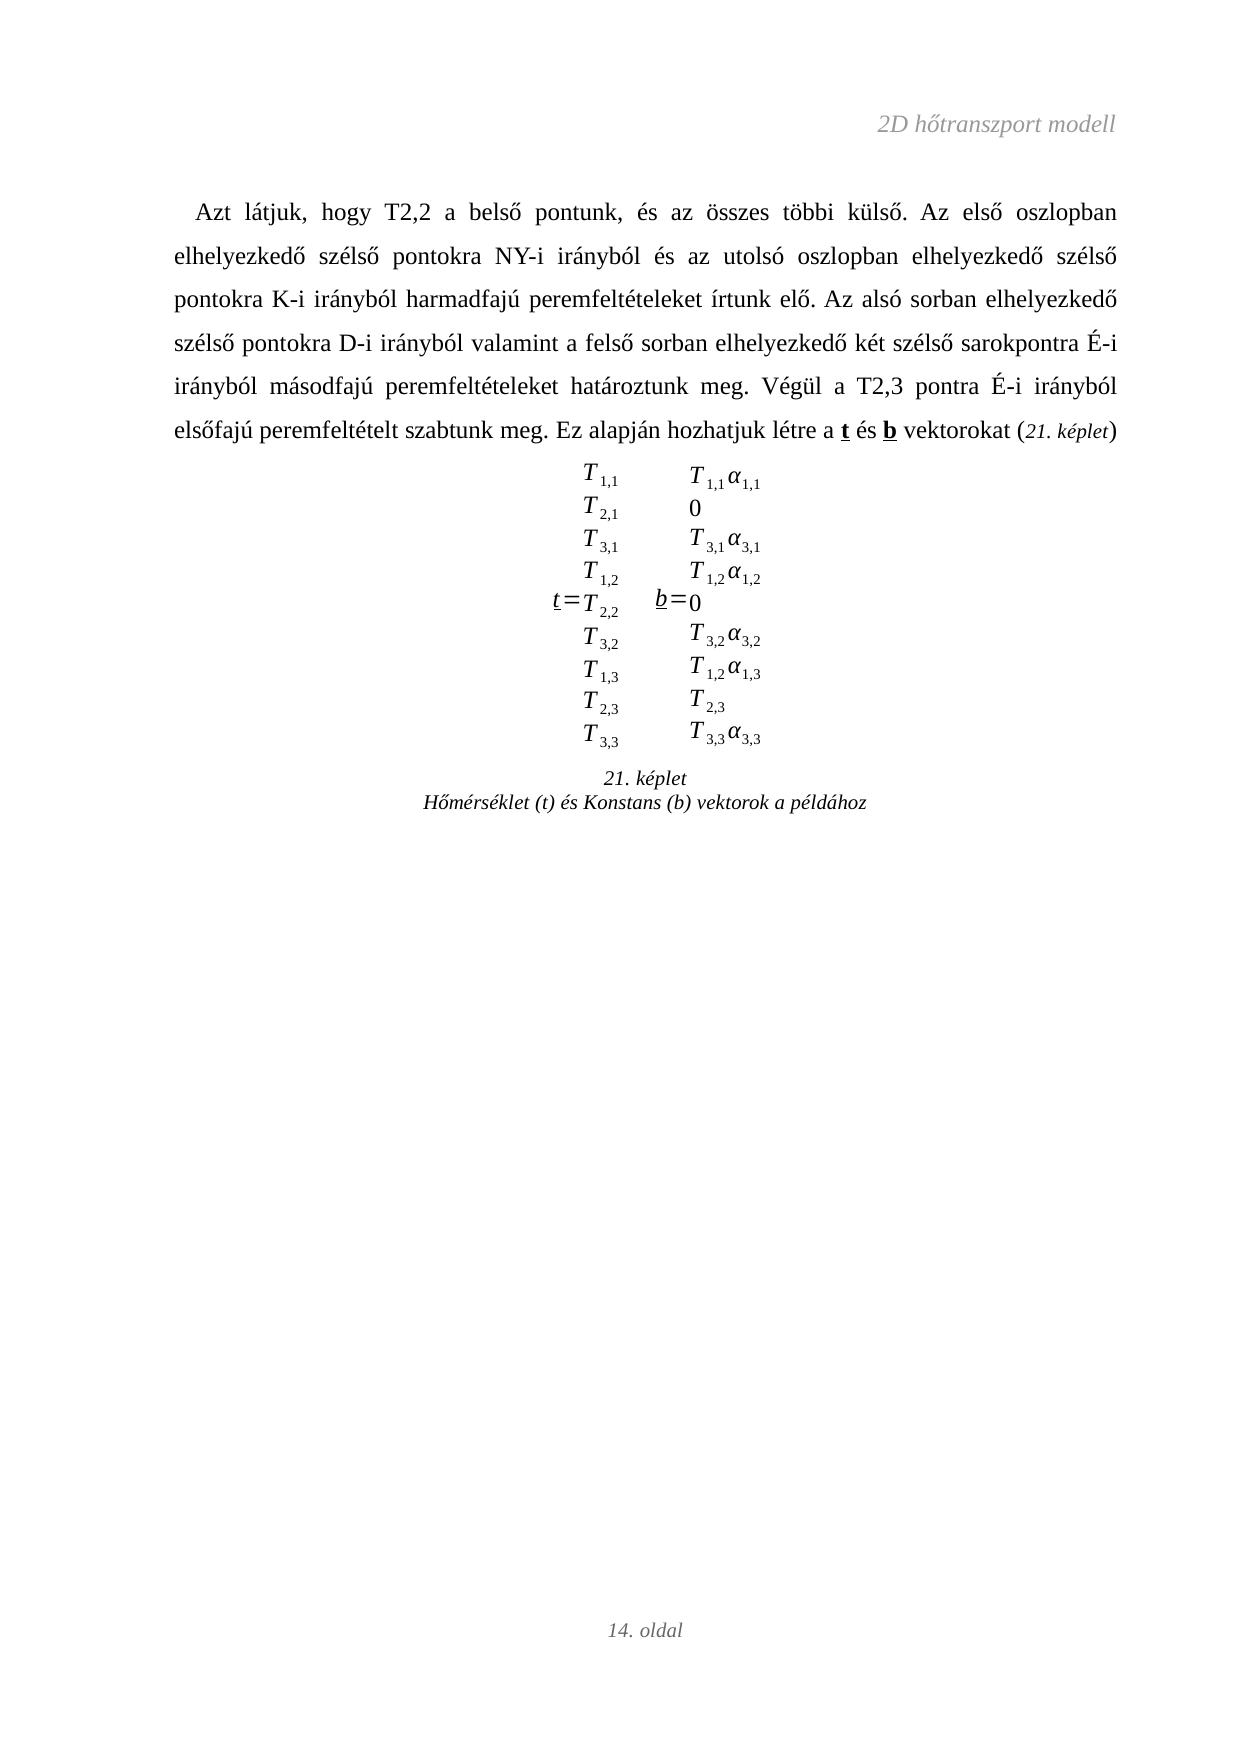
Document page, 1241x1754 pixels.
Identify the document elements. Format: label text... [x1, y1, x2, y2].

text Hőmérséklet (t) és Konstans (b) vektorok a példához [174, 789, 1118, 814]
text Azt látjuk, hogy T2,2 a belső pontunk, és az összes többi külső. Az első oszlopban elhelyezkedő szélső pontokra NY-i irányból és az utolsó oszlopban elhelyezkedő szélső pontokra K-i irányból harmadfajú peremfeltételeket írtunk elő. Az alsó sorban elhelyezkedő szélső pontokra D-i irányból valamint a felső sorban elhelyezkedő két szélső sarokpontra É-i irányból másodfajú peremfeltételeket határoztunk meg. Végül a T2,3 pontra É-i irányból elsőfajú peremfeltételt szabtunk meg. Ez alapján hozhatjuk létre a t és b vektorokat (21. képlet) [174, 197, 1118, 444]
text 21. képlet [174, 766, 1118, 789]
